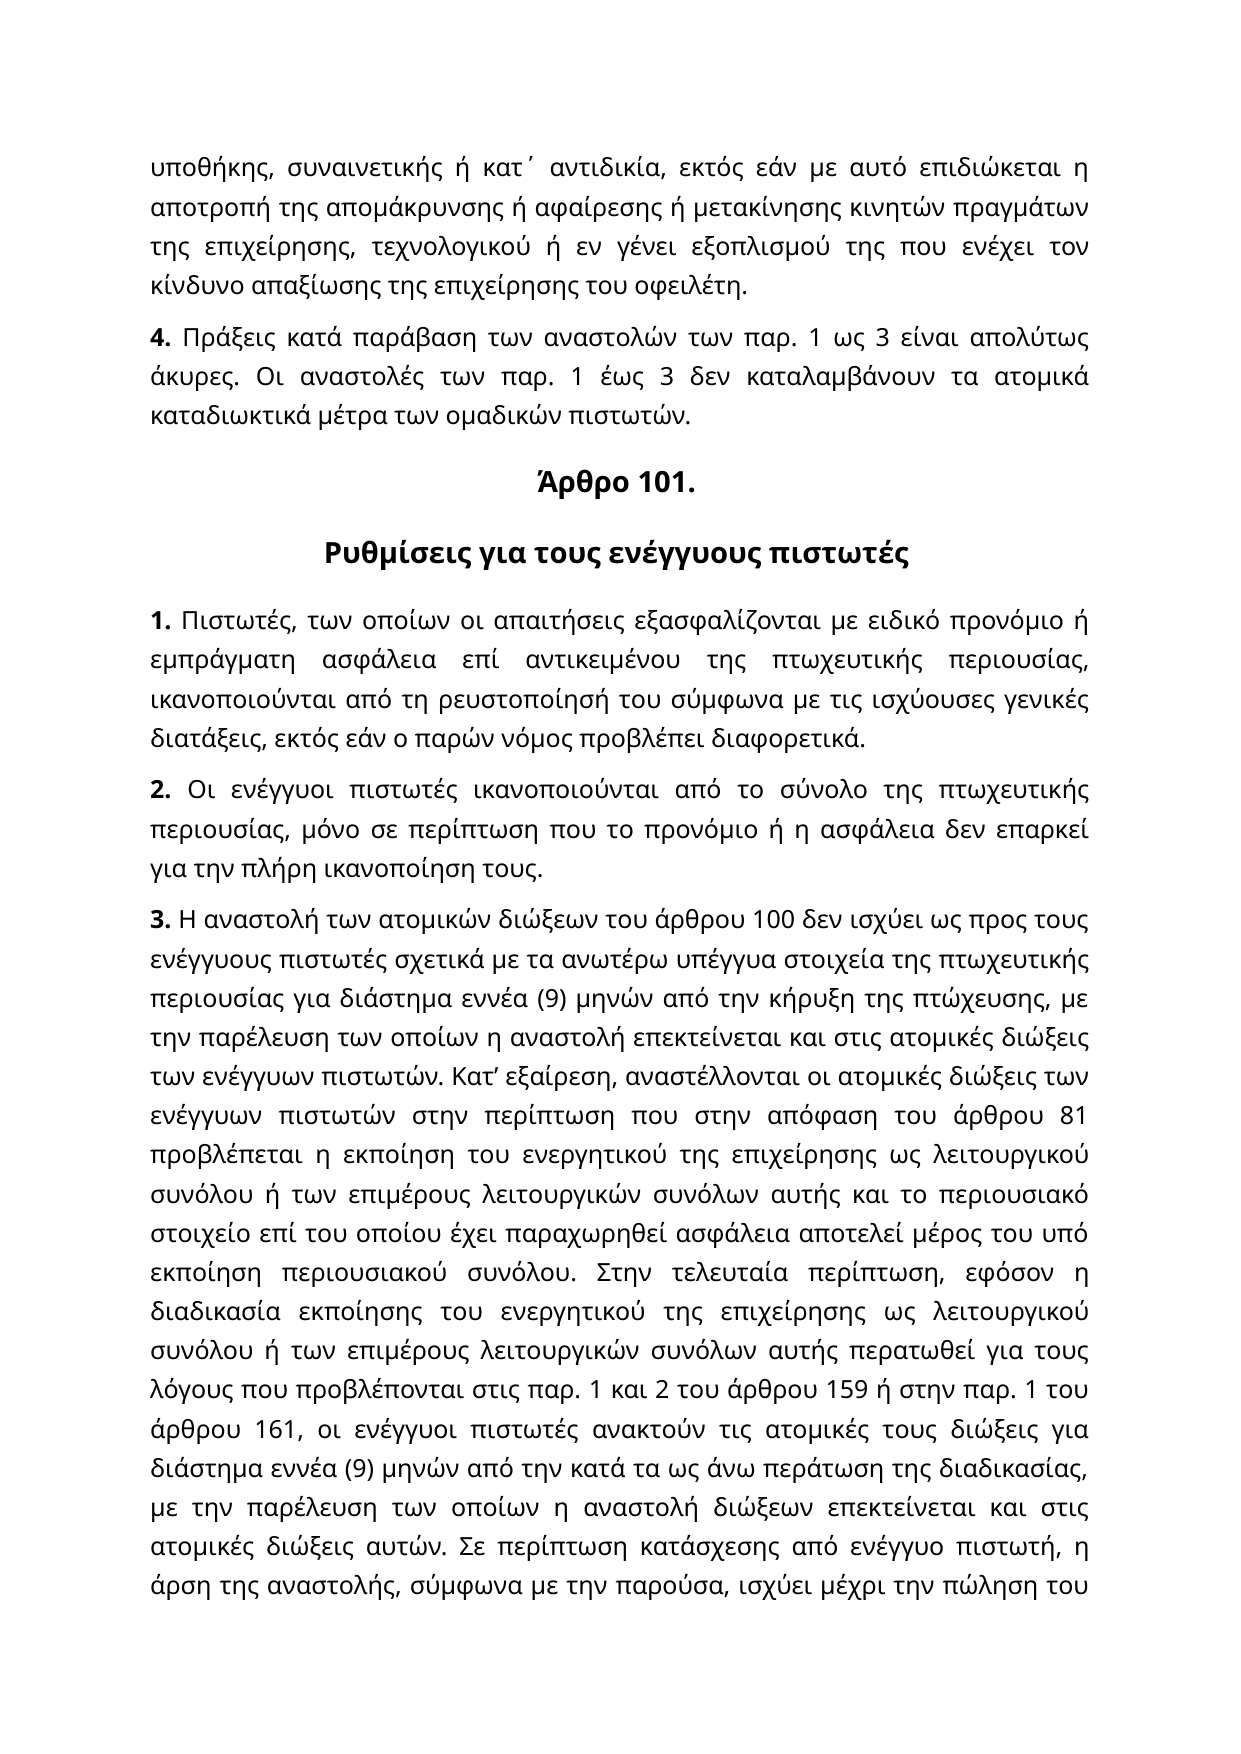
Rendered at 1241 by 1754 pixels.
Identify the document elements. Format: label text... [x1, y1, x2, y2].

text υποθήκης, συναινετικής ή κατ΄ αντιδικία, εκτός εάν με αυτό επιδιώκεται η αποτροπή της απομάκρυνσης ή αφαίρεσης ή μετακίνησης κινητών πραγμάτων της επιχείρησης, τεχνολογικού ή εν γένει εξοπλισμού της που ενέχει τον κίνδυνο απαξίωσης της επιχείρησης του οφειλέτη. [150, 150, 1090, 302]
text 2. Οι ενέγγυοι πιστωτές ικανοποιούνται από το σύνολο της πτωχευτικής περιουσίας, μόνο σε περίπτωση που το προνόμιο ή η ασφάλεια δεν επαρκεί για την πλήρη ικανοποίηση τους. [150, 772, 1090, 884]
subtitle Άρθρο 101. [150, 462, 1090, 501]
text 4. Πράξεις κατά παράβαση των αναστολών των παρ. 1 ως 3 είναι απολύτως άκυρες. Οι αναστολές των παρ. 1 έως 3 δεν καταλαμβάνουν τα ατομικά καταδιωκτικά μέτρα των ομαδικών πιστωτών. [150, 319, 1090, 432]
subtitle Ρυθμίσεις για τους ενέγγυους πιστωτές [150, 532, 1090, 572]
text 1. Πιστωτές, των οποίων οι απαιτήσεις εξασφαλίζονται με ειδικό προνόμιο ή εμπράγματη ασφάλεια επί αντικειμένου της πτωχευτικής περιουσίας, ικανοποιούνται από τη ρευστοποίησή του σύμφωνα με τις ισχύουσες γενικές διατάξεις, εκτός εάν ο παρών νόμος προβλέπει διαφορετικά. [150, 603, 1090, 754]
text 3. Η αναστολή των ατομικών διώξεων του άρθρου 100 δεν ισχύει ως προς τους ενέγγυους πιστωτές σχετικά με τα ανωτέρω υπέγγυα στοιχεία της πτωχευτικής περιουσίας για διάστημα εννέα (9) μηνών από την κήρυξη της πτώχευσης, με την παρέλευση των οποίων η αναστολή επεκτείνεται και στις ατομικές διώξεις των ενέγγυων πιστωτών. Κατ’ εξαίρεση, αναστέλλονται οι ατομικές διώξεις των ενέγγυων πιστωτών στην περίπτωση που στην απόφαση του άρθρου 81 προβλέπεται η εκποίηση του ενεργητικού της επιχείρησης ως λειτουργικού συνόλου ή των επιμέρους λειτουργικών συνόλων αυτής και το περιουσιακό στοιχείο επί του οποίου έχει παραχωρηθεί ασφάλεια αποτελεί μέρος του υπό εκποίηση περιουσιακού συνόλου. Στην τελευταία περίπτωση, εφόσον η διαδικασία εκποίησης του ενεργητικού της επιχείρησης ως λειτουργικού συνόλου ή των επιμέρους λειτουργικών συνόλων αυτής περατωθεί για τους λόγους που προβλέπονται στις παρ. 1 και 2 του άρθρου 159 ή στην παρ. 1 του άρθρου 161, οι ενέγγυοι πιστωτές ανακτούν τις ατομικές τους διώξεις για διάστημα εννέα (9) μηνών από την κατά τα ως άνω περάτωση της διαδικασίας, με την παρέλευση των οποίων η αναστολή διώξεων επεκτείνεται και στις ατομικές διώξεις αυτών. Σε περίπτωση κατάσχεσης από ενέγγυο πιστωτή, η άρση της αναστολής, σύμφωνα με την παρούσα, ισχύει μέχρι την πώληση του [150, 902, 1090, 1602]
